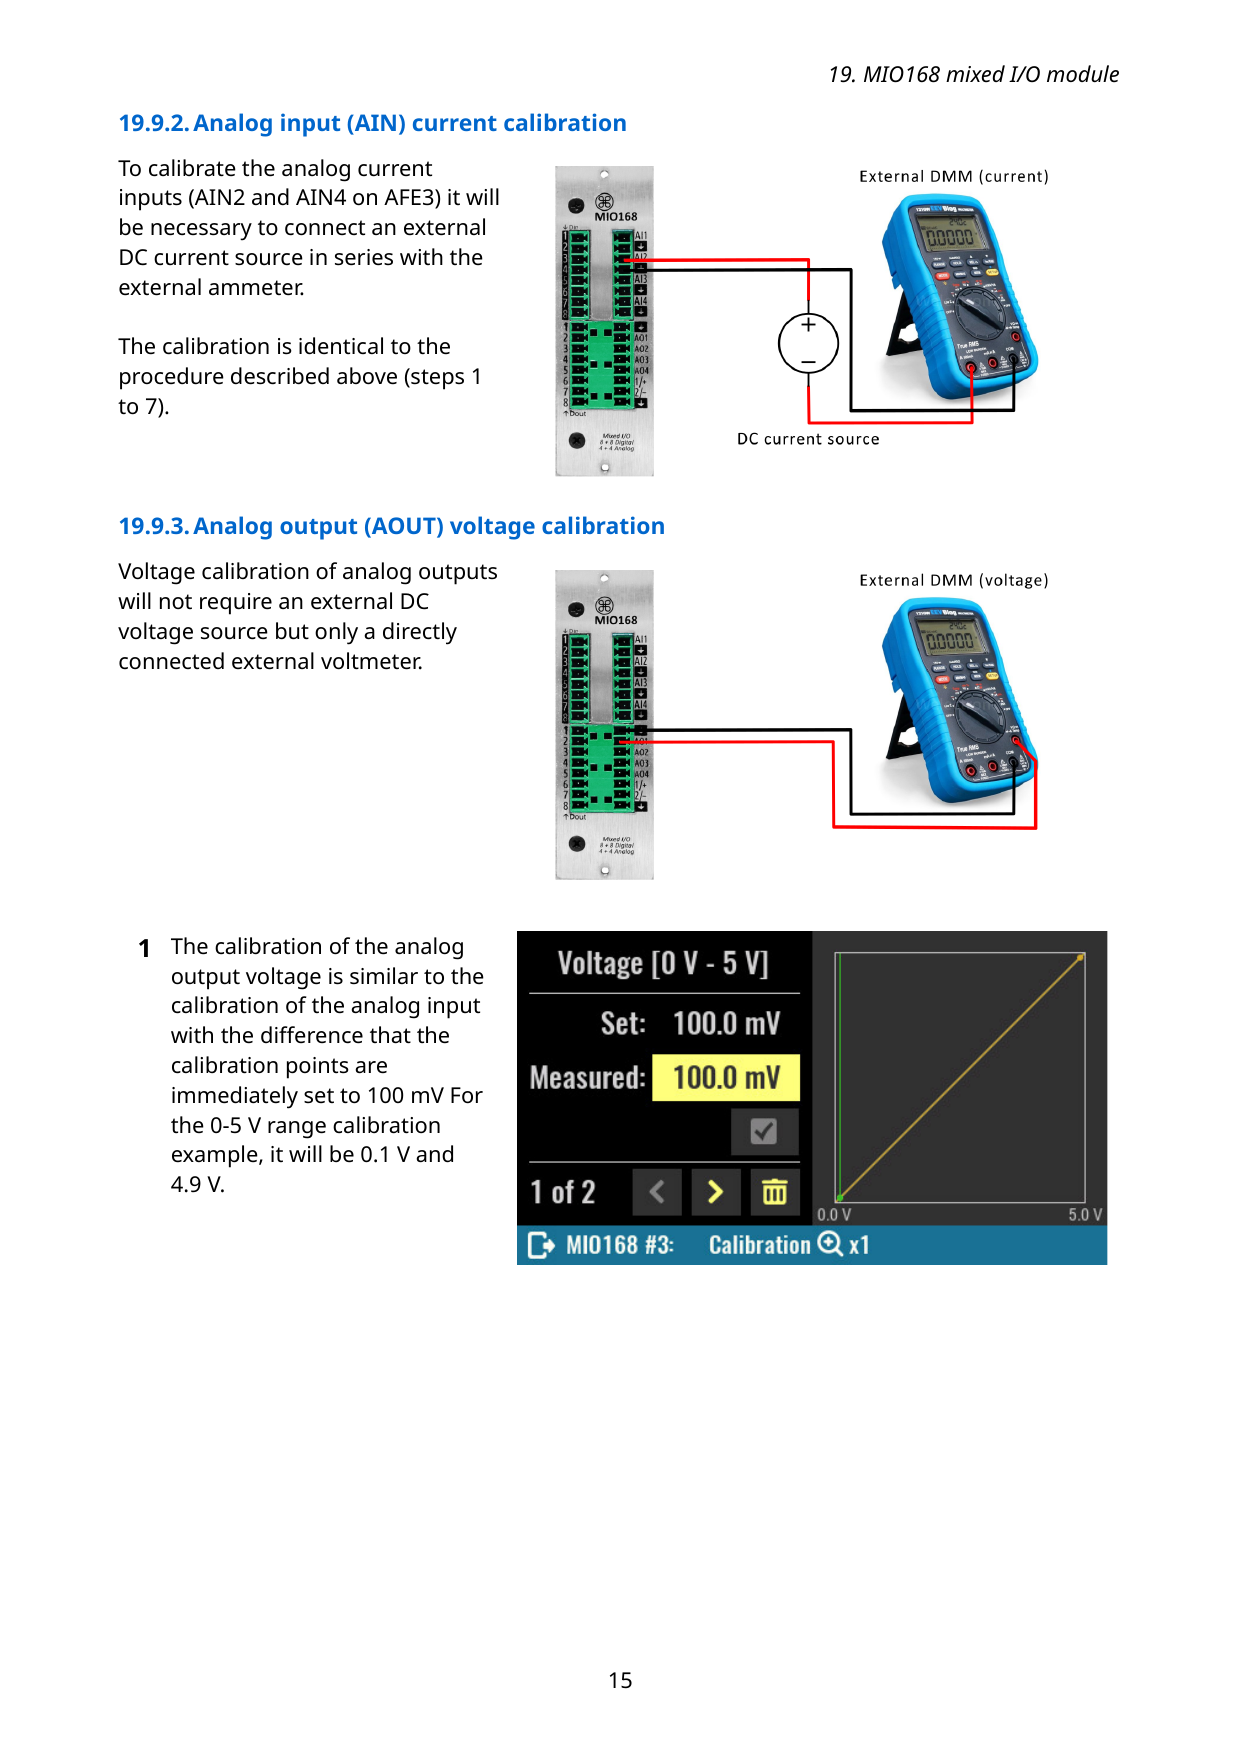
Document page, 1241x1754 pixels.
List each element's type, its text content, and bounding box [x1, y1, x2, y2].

picture [516, 152, 1108, 494]
subtitle Analog output (AOUT) voltage calibration [118, 510, 1122, 541]
table_header The calibration of the analog output voltage is similar to the calibration of the analog input with the difference that the calibration points are immediately set to 100 mV For the 0-5 V range calibration example, it will be 0.1 V and 4.9 V. [171, 931, 503, 1281]
table_header [502, 556, 1122, 914]
table_header Voltage calibration of analog outputs will not require an external DC voltage source but only a directly connected external voltmeter. [118, 556, 502, 914]
table_header [503, 931, 1122, 1281]
table_header To calibrate the analog current inputs (AIN2 and AIN4 on AFE3) it will be necessary to connect an external DC current source in series with the external ammeter. The calibration is identical to the procedure described above (steps 1 to 7). [118, 153, 502, 510]
table_header 1 [118, 931, 171, 1281]
picture [516, 556, 1108, 897]
table_header [502, 153, 1122, 510]
picture [517, 931, 1108, 1265]
subtitle Analog input (AIN) current calibration [118, 107, 1122, 138]
